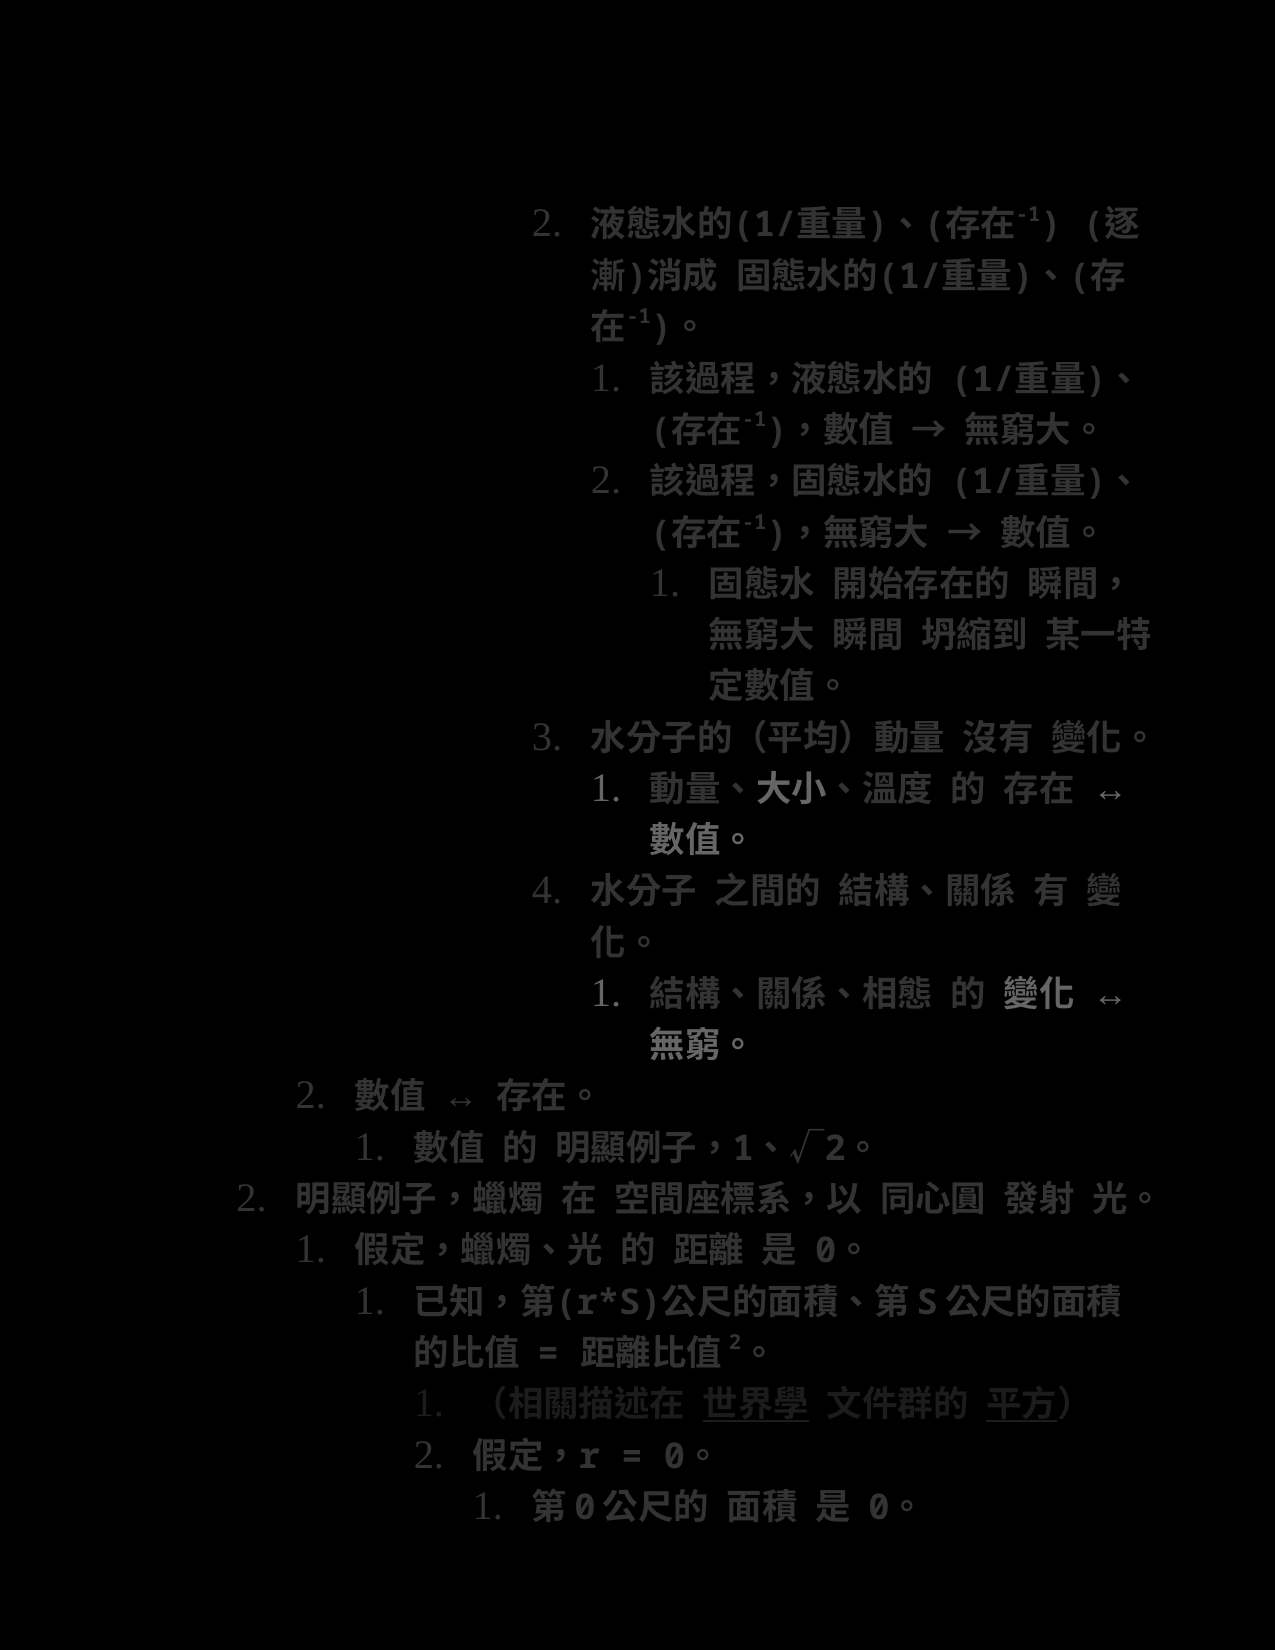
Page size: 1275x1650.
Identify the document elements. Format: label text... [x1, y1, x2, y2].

list 明顯例子，蠟燭 在 空間座標系，以 同心圓 發射 光。 [236, 1170, 1157, 1222]
list 數值 的 明顯例子，1、√2。 [354, 1119, 1157, 1170]
list 已知，第(r*S)公尺的面積、第S公尺的面積 的比值 = 距離比值2。 [354, 1273, 1157, 1376]
list 該過程，液態水的 (1/重量)、(存在-1)，數值 → 無窮大。 [591, 350, 1157, 453]
list 固態水 開始存在的 瞬間，無窮大 瞬間 坍縮到 某一特定數值。 [649, 555, 1157, 709]
list 假定，r = 0。 [413, 1427, 1157, 1478]
list 結構、關係、相態 的 變化 ↔ 無窮。 [591, 965, 1157, 1068]
list 第0公尺的 面積 是 0。 [472, 1478, 1157, 1530]
list 假定，蠟燭、光 的 距離 是 0。 [295, 1222, 1157, 1273]
list 數值 ↔ 存在。 [295, 1068, 1157, 1119]
list （相關描述在 世界學 文件群的 平方） [413, 1376, 1157, 1427]
list 水分子 之間的 結構、關係 有 變化。 [532, 863, 1157, 965]
list 動量、大小、溫度 的 存在 ↔ 數值。 [591, 760, 1157, 863]
list 液態水的(1/重量)、(存在-1) (逐漸)消成 固態水的(1/重量)、(存在-1)。 [532, 196, 1157, 350]
list 該過程，固態水的 (1/重量)、(存在-1)，無窮大 → 數值。 [591, 453, 1157, 555]
list 水分子的（平均）動量 沒有 變化。 [532, 709, 1157, 760]
